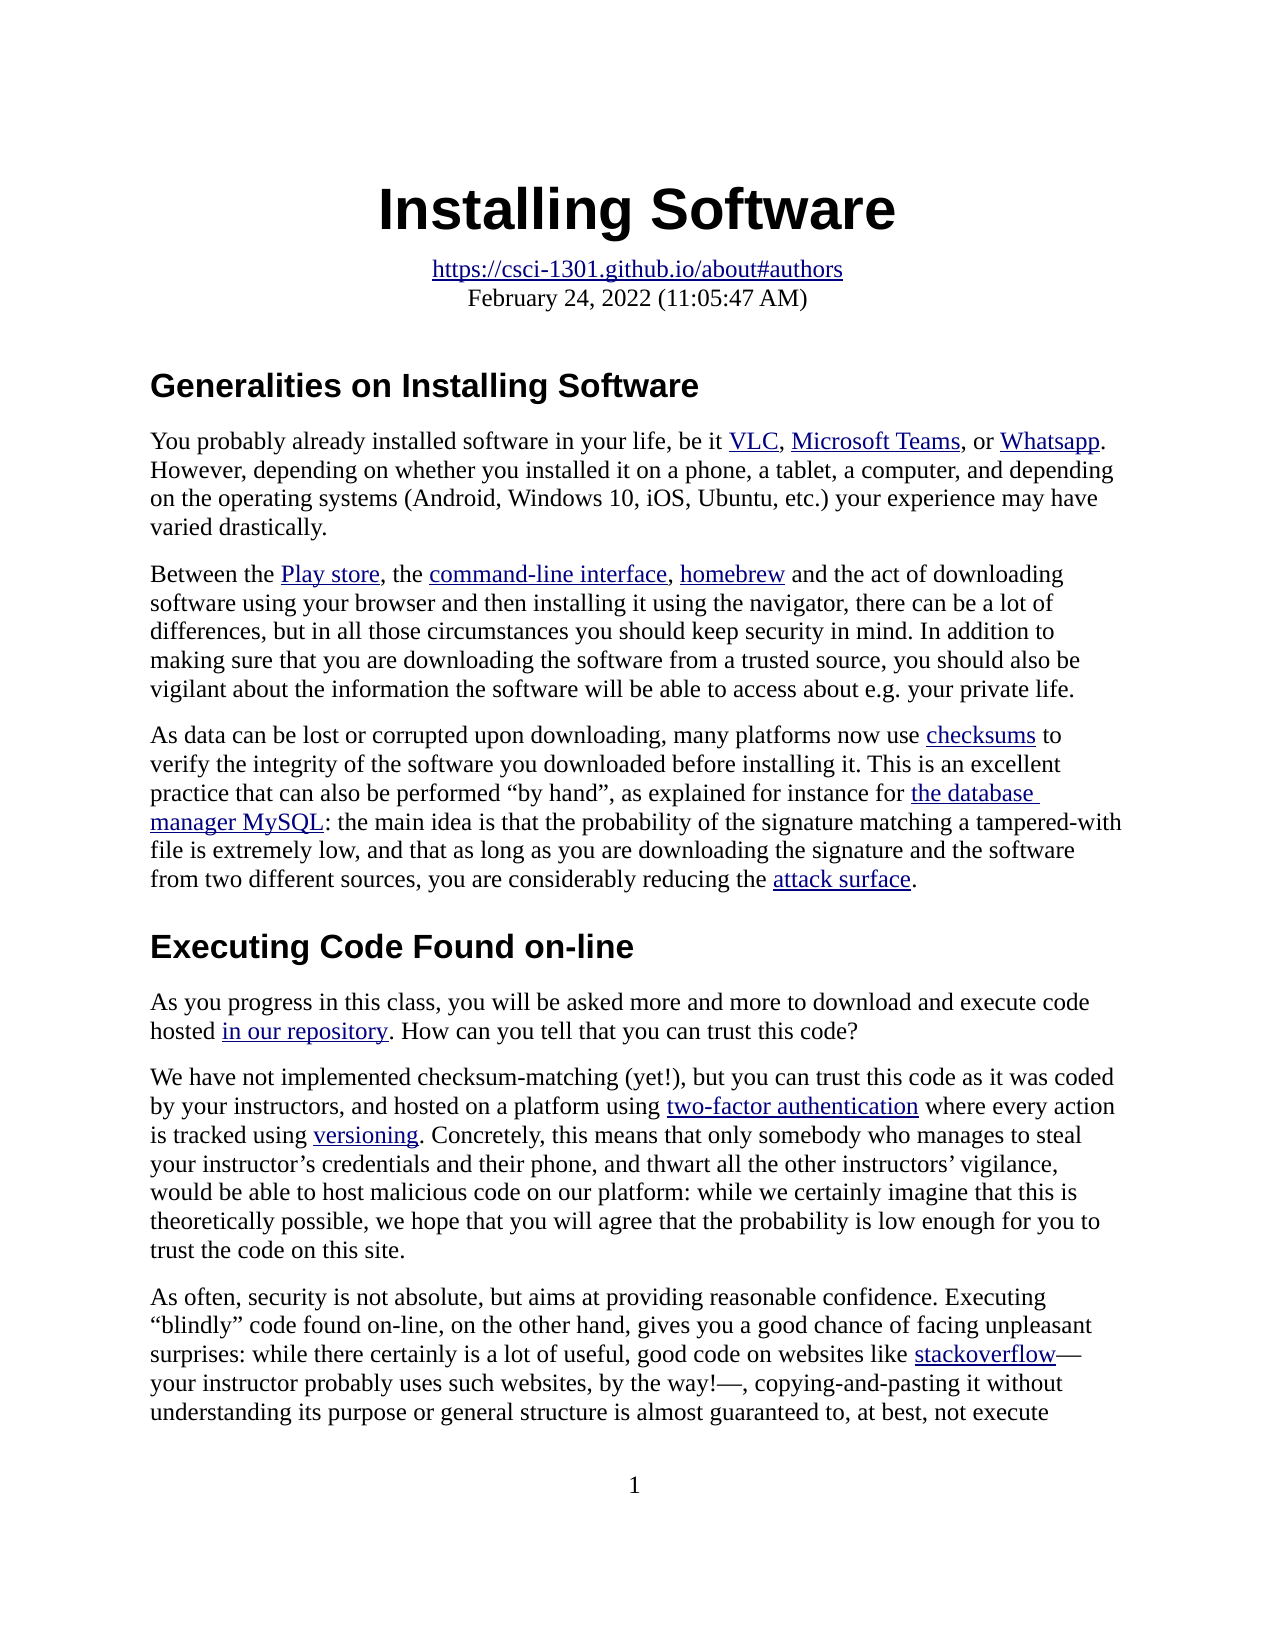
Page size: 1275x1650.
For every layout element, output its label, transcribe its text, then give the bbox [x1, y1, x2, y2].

text You probably already installed software in your life, be it VLC, Microsoft Teams, or Whatsapp. However, depending on whether you installed it on a phone, a tablet, a computer, and depending on the operating systems (Android, Windows 10, iOS, Ubuntu, etc.) your experience may have varied drastically. [150, 426, 1125, 541]
subtitle Generalities on Installing Software [150, 366, 1125, 404]
text February 24, 2022 (11:05:47 AM) [150, 283, 1125, 312]
text As you progress in this class, you will be asked more and more to download and execute code hosted in our repository. How can you tell that you can trust this code? [150, 987, 1125, 1044]
text As often, security is not absolute, but aims at providing reasonable confidence. Executing “blindly” code found on-line, on the other hand, gives you a good chance of facing unpleasant surprises: while there certainly is a lot of useful, good code on websites like stackoverflow—your instructor probably uses such websites, by the way!—, copying-and-pasting it without understanding its purpose or general structure is almost guaranteed to, at best, not execute [150, 1282, 1125, 1425]
text As data can be lost or corrupted upon downloading, many platforms now use checksums to verify the integrity of the software you downloaded before installing it. This is an excellent practice that can also be performed “by hand”, as explained for instance for the database manager MySQL: the main idea is that the probability of the signature matching a tampered-with file is extremely low, and that as long as you are downloading the signature and the software from two different sources, you are considerably reducing the attack surface. [150, 721, 1125, 893]
subtitle Executing Code Found on-line [150, 927, 1125, 966]
text https://csci-1301.github.io/about#authors [150, 254, 1125, 283]
title Installing Software [150, 175, 1125, 242]
text Between the Play store, the command-line interface, homebrew and the act of downloading software using your browser and then installing it using the navigator, there can be a lot of differences, but in all those circumstances you should keep security in mind. In addition to making sure that you are downloading the software from a trusted source, you should also be vigilant about the information the software will be able to access about e.g. your private life. [150, 559, 1125, 703]
text We have not implemented checksum-matching (yet!), but you can trust this code as it was coded by your instructors, and hosted on a platform using two-factor authentication where every action is tracked using versioning. Concretely, this means that only somebody who manages to steal your instructor’s credentials and their phone, and thwart all the other instructors’ vigilance, would be able to host malicious code on our platform: while we certainly imagine that this is theoretically possible, we hope that you will agree that the probability is low enough for you to trust the code on this site. [150, 1062, 1125, 1264]
